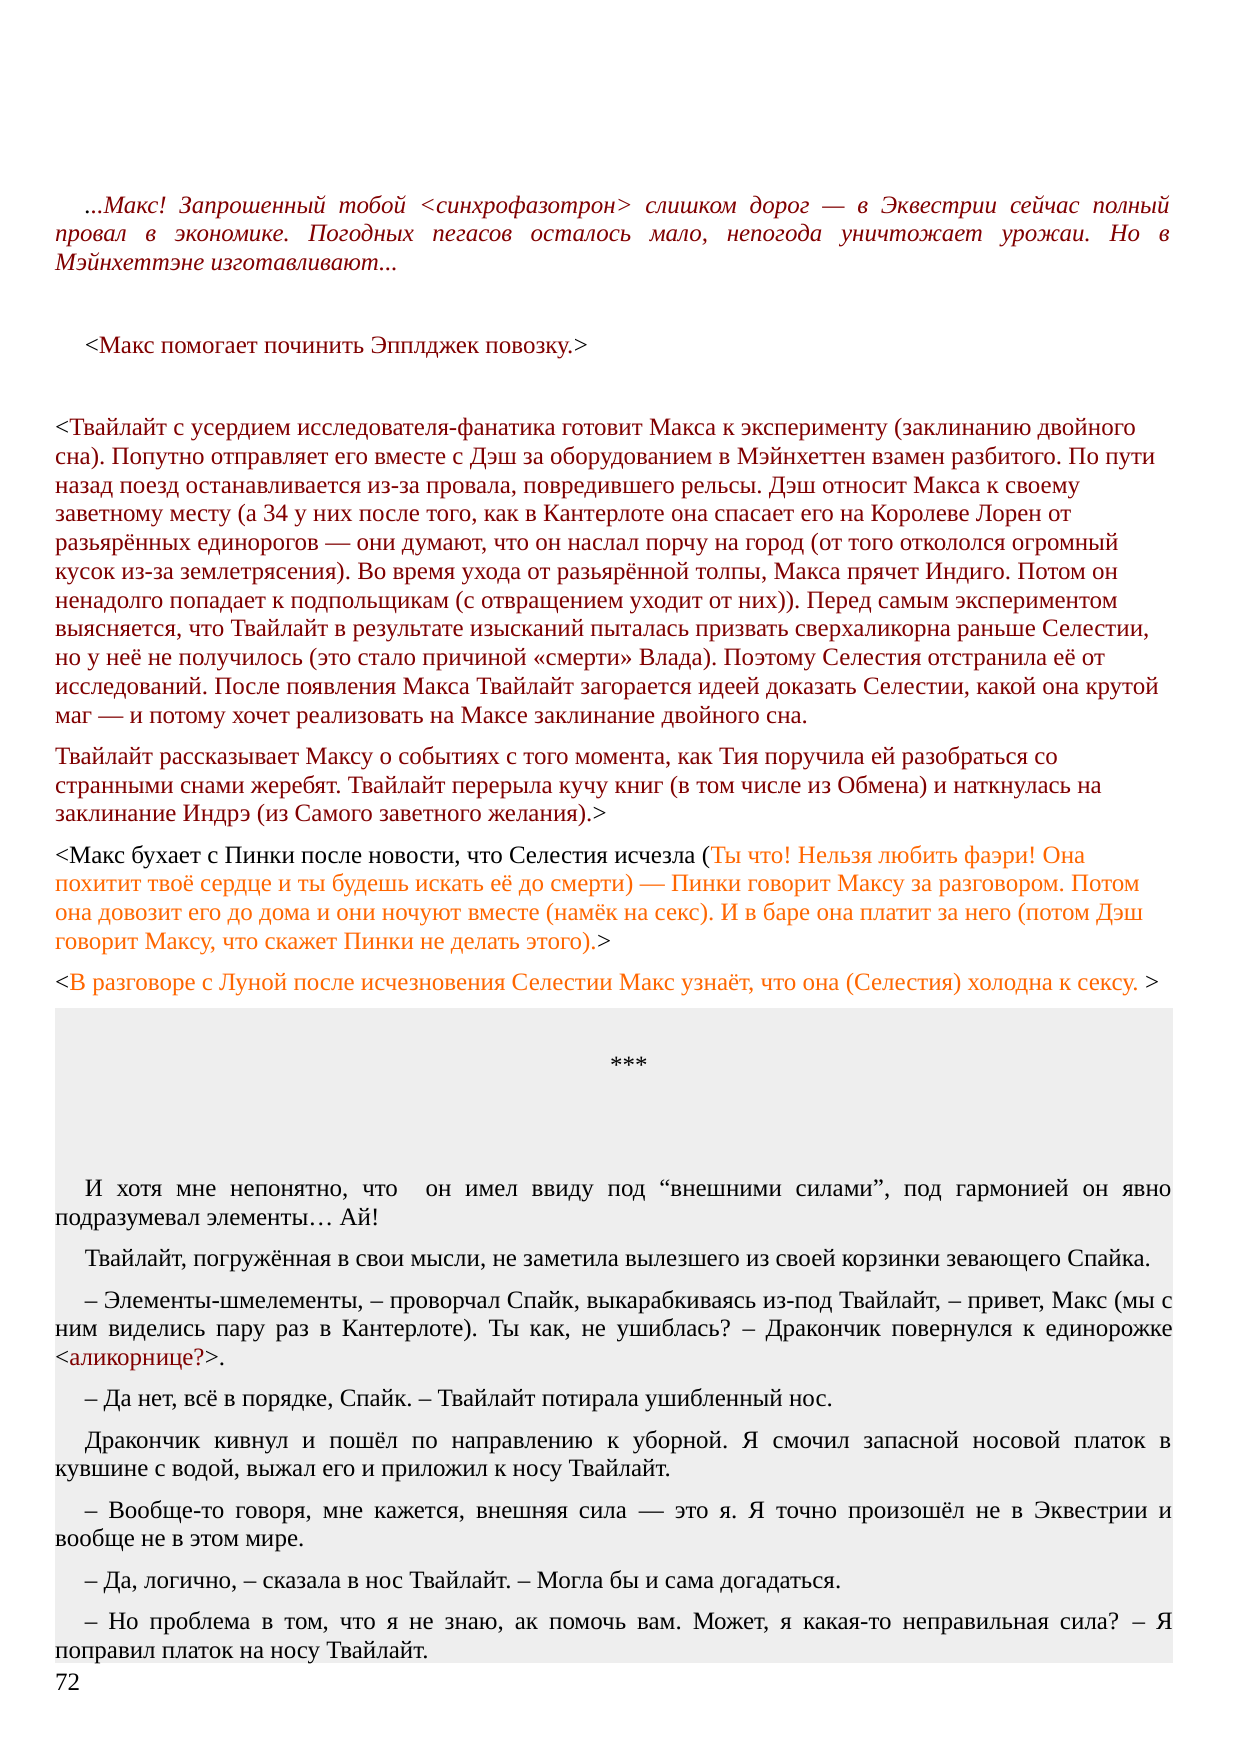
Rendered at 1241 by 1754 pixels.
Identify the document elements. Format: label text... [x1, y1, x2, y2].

text – Вообще-то говоря, мне кажется, внешняя сила — это я. Я точно произошёл не в Эквестрии и вообще не в этом мире. [55, 1495, 1173, 1552]
text Твайлайт рассказывает Максу о событиях с того момента, как Тия поручила ей разобраться со странными снами жеребят. Твайлайт перерыла кучу книг (в том числе из Обмена) и наткнулась на заклинание Индрэ (из Самого заветного желания).> [55, 741, 1173, 827]
text Дракончик кивнул и пошёл по направлению к уборной. Я смочил запасной носовой платок в кувшине с водой, выжал его и приложил к носу Твайлайт. [55, 1425, 1173, 1482]
text Твайлайт, погружённая в свои мысли, не заметила вылезшего из своей корзинки зевающего Спайка. [55, 1243, 1173, 1272]
text – Элементы-шмелементы, – проворчал Спайк, выкарабкиваясь из-под Твайлайт, – привет, Макс (мы с ним виделись пару раз в Кантерлоте). Ты как, не ушиблась? – Дракончик повернулся к единорожке <аликорнице?>. [55, 1285, 1173, 1371]
text <Макс помогает починить Эпплджек повозку.> [55, 330, 1173, 358]
text <В разговоре с Луной после исчезновения Селестии Макс узнаёт, что она (Селестия) холодна к сексу. > [55, 967, 1173, 996]
text И хотя мне непонятно, что он имел ввиду под “внешними силами”, под гармонией он явно подразумевал элементы… Ай! [55, 1173, 1173, 1231]
text ...Макс! Запрошенный тобой <синхрофазотрон> слишком дорог — в Эквестрии сейчас полный провал в экономике. Погодных пегасов осталось мало, непогода уничтожает урожаи. Но в Мэйнхеттэне изготавливают... [55, 190, 1173, 276]
text <Твайлайт с усердием исследователя-фанатика готовит Макса к эксперименту (заклинанию двойного сна). Попутно отправляет его вместе с Дэш за оборудованием в Мэйнхеттен взамен разбитого. По пути назад поезд останавливается из-за провала, повредившего рельсы. Дэш относит Макса к своему заветному месту (а 34 у них после того, как в Кантерлоте она спасает его на Королеве Лорен от разьярённых единорогов — они думают, что он наслал порчу на город (от того откололся огромный кусок из-за землетрясения). Во время ухода от разьярённой толпы, Макса прячет Индиго. Потом он ненадолго попадает к подпольщикам (с отвращением уходит от них)). Перед самым экспериментом выясняется, что Твайлайт в результате изысканий пыталась призвать сверхаликорна раньше Селестии, но у неё не получилось (это стало причиной «смерти» Влада). Поэтому Селестия отстранила её от исследований. После появления Макса Твайлайт загорается идеей доказать Селестии, какой она крутой маг — и потому хочет реализовать на Максе заклинание двойного сна. [55, 412, 1173, 728]
text <Макс бухает с Пинки после новости, что Селестия исчезла (Ты что! Нельзя любить фаэри! Она похитит твоё сердце и ты будешь искать её до смерти) — Пинки говорит Максу за разговором. Потом она довозит его до дома и они ночуют вместе (намёк на секс). И в баре она платит за него (потом Дэш говорит Максу, что скажет Пинки не делать этого).> [55, 840, 1173, 955]
text – Да, логично, – сказала в нос Твайлайт. – Могла бы и сама догадаться. [55, 1565, 1173, 1593]
text *** [55, 1050, 1173, 1078]
text – Но проблема в том, что я не знаю, ак помочь вам. Может, я какая-то неправильная сила? – Я поправил платок на носу Твайлайт. [55, 1606, 1173, 1663]
text – Да нет, всё в порядке, Спайк. – Твайлайт потирала ушибленный нос. [55, 1383, 1173, 1412]
